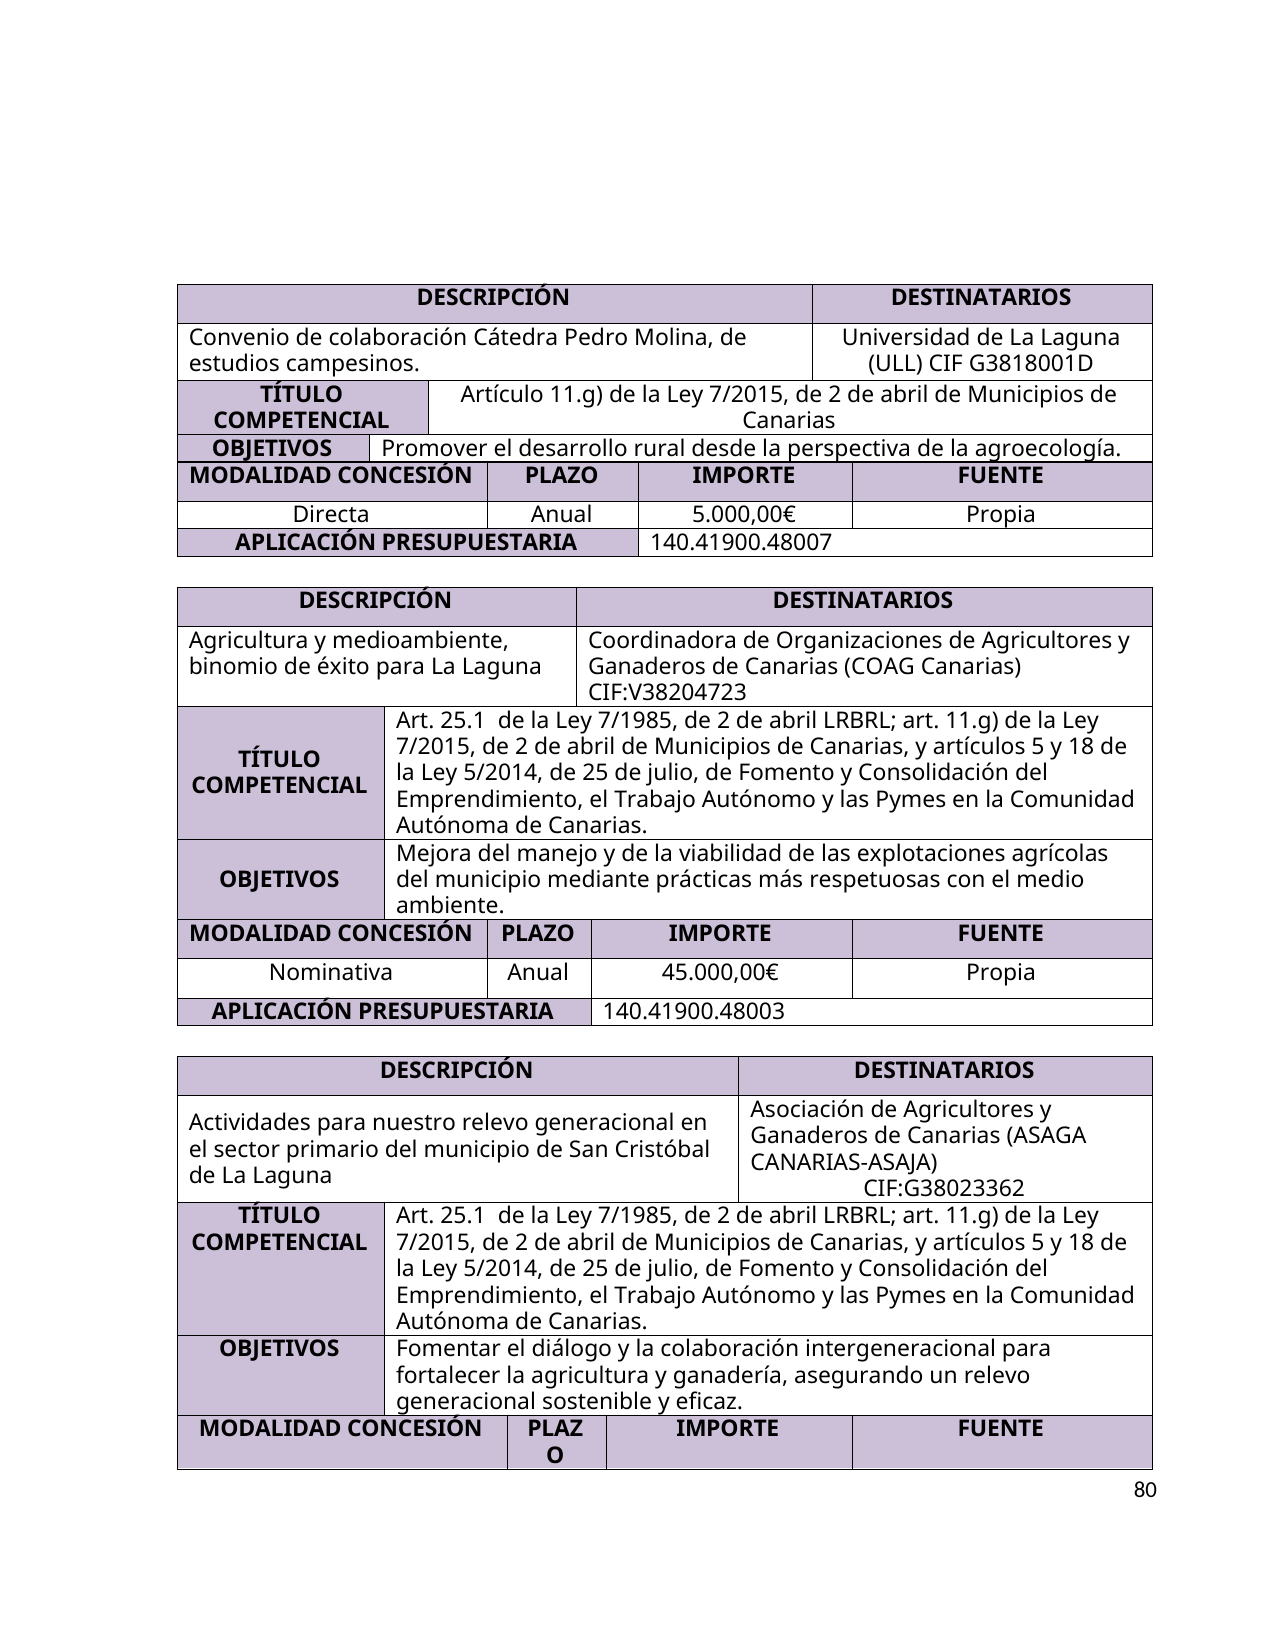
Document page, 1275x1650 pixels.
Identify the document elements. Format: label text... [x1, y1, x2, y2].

table_cell Propia [853, 959, 1152, 998]
table_cell 5.000,00€ [639, 502, 852, 528]
table_cell TÍTULO COMPETENCIAL [178, 1203, 384, 1335]
table_cell FUENTE [853, 1416, 1152, 1468]
table_cell Agricultura y medioambiente, binomio de éxito para La Laguna [178, 627, 576, 706]
table_cell PLAZO [488, 463, 638, 501]
table_cell Universidad de La Laguna (ULL) CIF G3818001D [813, 324, 1152, 380]
table_header DESTINATARIOS [577, 588, 1152, 626]
table_cell Actividades para nuestro relevo generacional en el sector primario del municipio de San Cristóbal de La Laguna [178, 1096, 738, 1202]
table_cell Art. 25.1 de la Ley 7/1985, de 2 de abril LRBRL; art. 11.g) de la Ley 7/2015, de 2 de abril de Municipios de Canarias, y artículos 5 y 18 de la Ley 5/2014, de 25 de julio, de Fomento y Consolidación del Emprendimiento, el Trabajo Autónomo y las Pymes en la Comunidad Autónoma de Canarias. [385, 1203, 1152, 1335]
table_cell Artículo 11.g) de la Ley 7/2015, de 2 de abril de Municipios de Canarias [429, 381, 1152, 434]
table_cell FUENTE [853, 920, 1152, 958]
table_header DESCRIPCIÓN [178, 285, 812, 323]
table_header DESCRIPCIÓN [178, 588, 576, 626]
table_cell Coordinadora de Organizaciones de Agricultores y Ganaderos de Canarias (COAG Canarias) CIF:V38204723 [577, 627, 1152, 706]
table_cell MODALIDAD CONCESIÓN [178, 463, 487, 501]
table_cell OBJETIVOS [178, 1336, 384, 1415]
table_cell Directa [178, 502, 487, 528]
table_cell APLICACIÓN PRESUPUESTARIA [178, 529, 638, 556]
table_cell 140.41900.48003 [592, 999, 1152, 1025]
table_cell Anual [488, 502, 638, 528]
table_cell Mejora del manejo y de la viabilidad de las explotaciones agrícolas del municipio mediante prácticas más respetuosas con el medio ambiente. [385, 840, 1152, 919]
table_cell MODALIDAD CONCESIÓN [178, 1416, 507, 1468]
table_header DESTINATARIOS [813, 285, 1152, 323]
table_cell Anual [488, 959, 591, 998]
table_cell FUENTE [853, 463, 1152, 501]
table_cell PLAZO [488, 920, 591, 958]
table_cell OBJETIVOS [178, 840, 384, 919]
table_cell IMPORTE [607, 1416, 852, 1468]
table_cell 140.41900.48007 [639, 529, 1152, 556]
table_cell Art. 25.1 de la Ley 7/1985, de 2 de abril LRBRL; art. 11.g) de la Ley 7/2015, de 2 de abril de Municipios de Canarias, y artículos 5 y 18 de la Ley 5/2014, de 25 de julio, de Fomento y Consolidación del Emprendimiento, el Trabajo Autónomo y las Pymes en la Comunidad Autónoma de Canarias. [385, 707, 1152, 839]
table_cell 45.000,00€ [592, 959, 852, 998]
table_cell Promover el desarrollo rural desde la perspectiva de la agroecología. [370, 435, 1152, 461]
table_cell TÍTULO COMPETENCIAL [178, 381, 428, 434]
table_cell MODALIDAD CONCESIÓN [178, 920, 487, 958]
table_cell Fomentar el diálogo y la colaboración intergeneracional para fortalecer la agricultura y ganadería, asegurando un relevo generacional sostenible y eficaz. [385, 1336, 1152, 1415]
table_cell APLICACIÓN PRESUPUESTARIA [178, 999, 591, 1025]
table_cell Convenio de colaboración Cátedra Pedro Molina, de estudios campesinos. [178, 324, 812, 380]
table_cell TÍTULO COMPETENCIAL [178, 707, 384, 839]
table_cell IMPORTE [592, 920, 852, 958]
table_header DESCRIPCIÓN [178, 1057, 738, 1095]
table_cell IMPORTE [639, 463, 852, 501]
table_cell Propia [853, 502, 1152, 528]
table_cell Asociación de Agricultores y Ganaderos de Canarias (ASAGA CANARIAS-ASAJA) CIF:G38023362 [739, 1096, 1152, 1202]
table_header DESTINATARIOS [739, 1057, 1152, 1095]
table_cell OBJETIVOS [178, 435, 369, 461]
table_cell PLAZO [508, 1416, 606, 1468]
table_cell Nominativa [178, 959, 487, 998]
